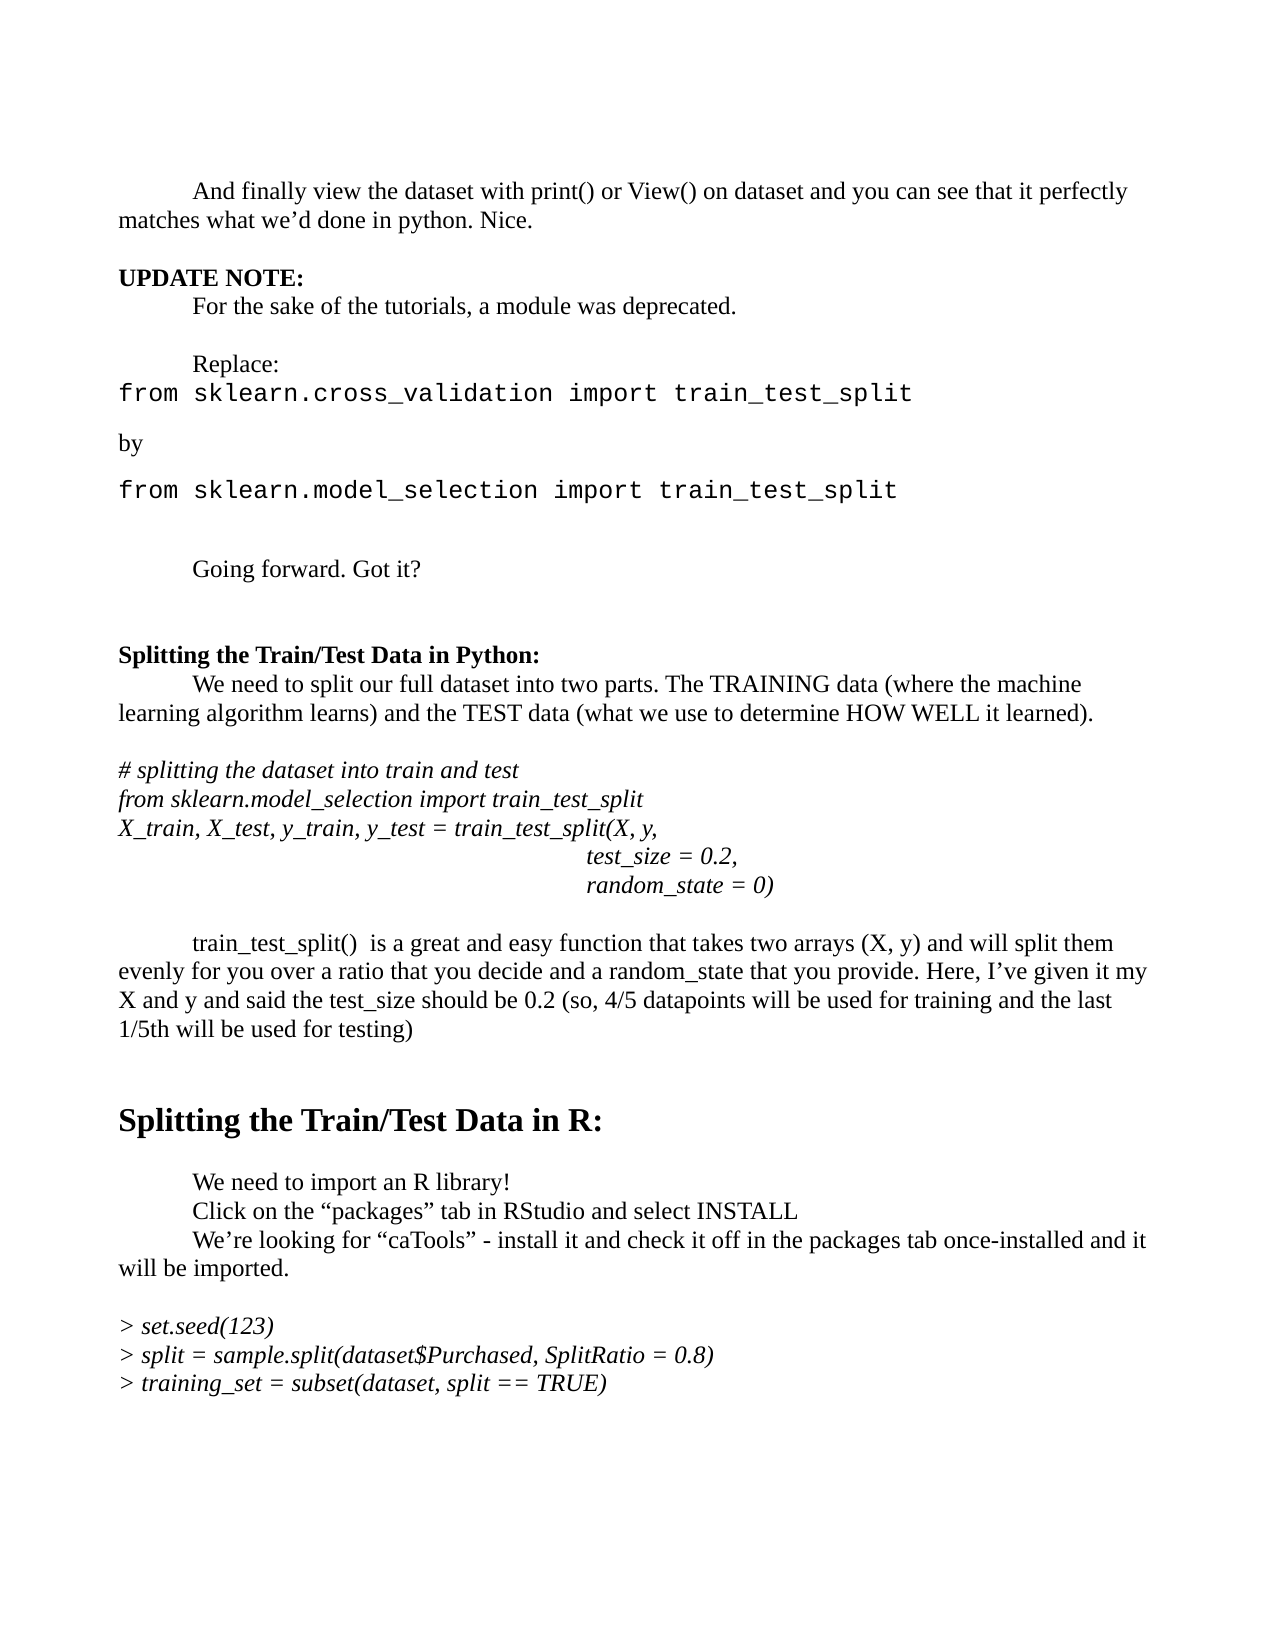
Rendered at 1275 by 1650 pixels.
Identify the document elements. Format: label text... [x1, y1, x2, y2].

text test_size = 0.2, [118, 841, 1157, 870]
text UPDATE NOTE: [118, 263, 1157, 291]
text Click on the “packages” tab in RStudio and select INSTALL [118, 1196, 1157, 1225]
text # splitting the dataset into train and test [118, 755, 1157, 784]
text Splitting the Train/Test Data in R: [118, 1100, 1157, 1138]
text Splitting the Train/Test Data in Python: [118, 640, 1157, 669]
text X_train, X_test, y_train, y_test = train_test_split(X, y, [118, 813, 1157, 841]
text We need to import an R library! [118, 1167, 1157, 1196]
text random_state = 0) [118, 870, 1157, 899]
text from sklearn.model_selection import train_test_split [118, 784, 1157, 813]
text > training_set = subset(dataset, split == TRUE) [118, 1368, 1157, 1397]
text from sklearn.cross_validation import train_test_split [118, 378, 1157, 408]
text train_test_split() is a great and easy function that takes two arrays (X, y) and will split them evenly for you over a ratio that you decide and a random_state that you provide. Here, I’ve given it my X and y and said the test_size should be 0.2 (so, 4/5 datapoints will be used for training and the last 1/5th will be used for testing) [118, 928, 1157, 1043]
text > split = sample.split(dataset$Purchased, SplitRatio = 0.8) [118, 1340, 1157, 1368]
text We need to split our full dataset into two parts. The TRAINING data (where the machine learning algorithm learns) and the TEST data (what we use to determine HOW WELL it learned). [118, 669, 1157, 726]
text by [118, 428, 1157, 456]
text And finally view the dataset with print() or View() on dataset and you can see that it perfectly matches what we’d done in python. Nice. [118, 176, 1157, 234]
text > set.seed(123) [118, 1311, 1157, 1340]
text Going forward. Got it? [118, 554, 1157, 583]
text We’re looking for “caTools” - install it and check it off in the packages tab once-installed and it will be imported. [118, 1225, 1157, 1282]
text from sklearn.model_selection import train_test_split [118, 475, 1157, 506]
text For the sake of the tutorials, a module was deprecated. [118, 291, 1157, 320]
text Replace: [118, 349, 1157, 378]
